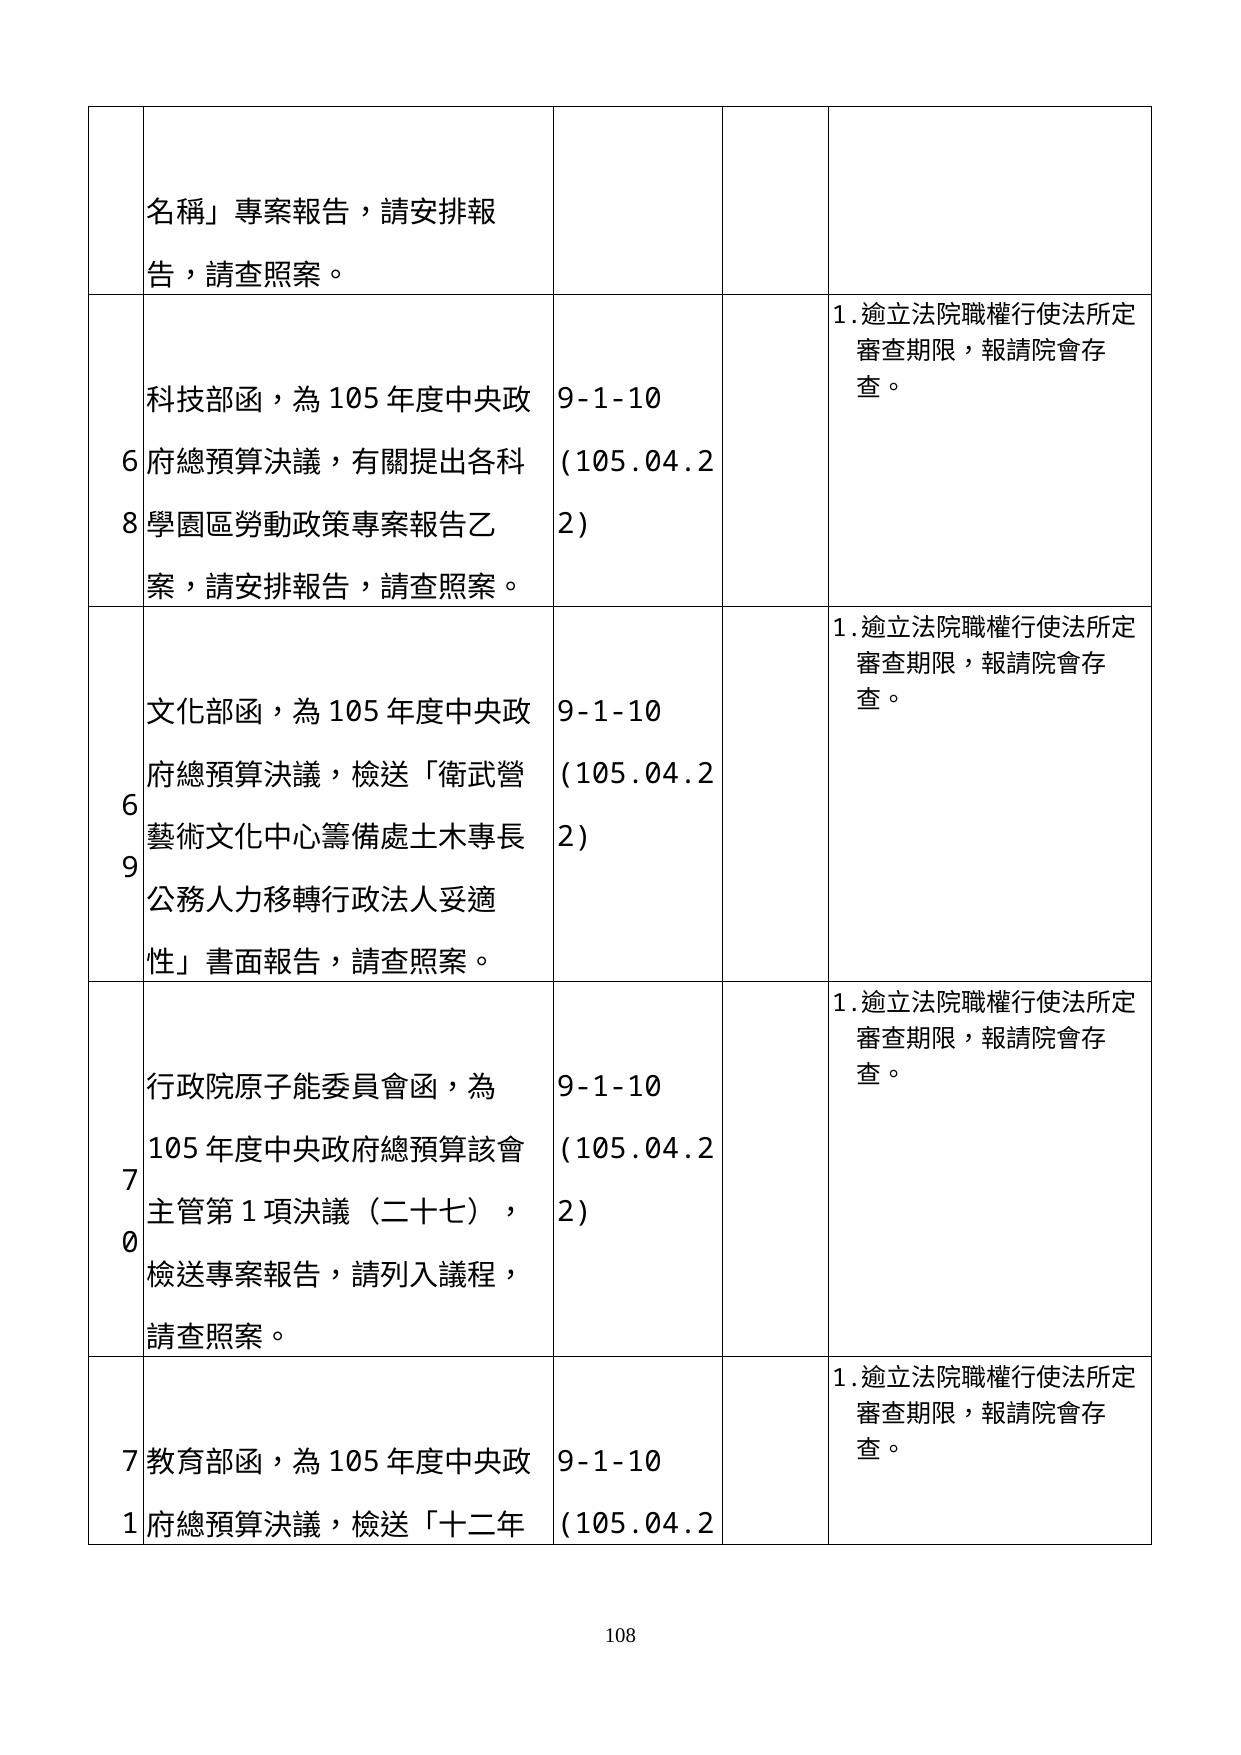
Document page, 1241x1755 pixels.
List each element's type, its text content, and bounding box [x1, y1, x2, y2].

table_cell [723, 107, 828, 293]
table_cell [89, 107, 143, 293]
table_cell [89, 295, 143, 606]
table_cell 1.逾立法院職權行使法所定審查期限，報請院會存查。 [829, 982, 1151, 1356]
table_cell [723, 1357, 828, 1543]
table_cell 9-1-10 (105.04.2 [554, 1357, 722, 1543]
table_cell 科技部函，為105年度中央政府總預算決議，有關提出各科學園區勞動政策專案報告乙案，請安排報告，請查照案。 [144, 295, 553, 606]
table_cell [89, 1357, 143, 1543]
table_cell 行政院原子能委員會函，為105年度中央政府總預算該會主管第1項決議（二十七），檢送專案報告，請列入議程，請查照案。 [144, 982, 553, 1356]
table_cell 1.逾立法院職權行使法所定審查期限，報請院會存查。 [829, 1357, 1151, 1543]
table_cell [723, 982, 828, 1356]
table_cell 名稱」專案報告，請安排報告，請查照案。 [144, 107, 553, 293]
table_cell 1.逾立法院職權行使法所定審查期限，報請院會存查。 [829, 295, 1151, 606]
table_cell 9-1-10 (105.04.22) [554, 607, 722, 981]
table_cell 教育部函，為105年度中央政府總預算決議，檢送「十二年 [144, 1357, 553, 1543]
table_cell [723, 607, 828, 981]
table_cell [829, 107, 1151, 293]
table_cell [554, 107, 722, 293]
table_cell 9-1-10 (105.04.22) [554, 982, 722, 1356]
table_cell [723, 295, 828, 606]
table_cell 9-1-10 (105.04.22) [554, 295, 722, 606]
table_cell [89, 982, 143, 1356]
table_cell 1.逾立法院職權行使法所定審查期限，報請院會存查。 [829, 607, 1151, 981]
table_cell 文化部函，為105年度中央政府總預算決議，檢送「衛武營藝術文化中心籌備處土木專長公務人力移轉行政法人妥適性」書面報告，請查照案。 [144, 607, 553, 981]
table_cell [89, 607, 143, 981]
